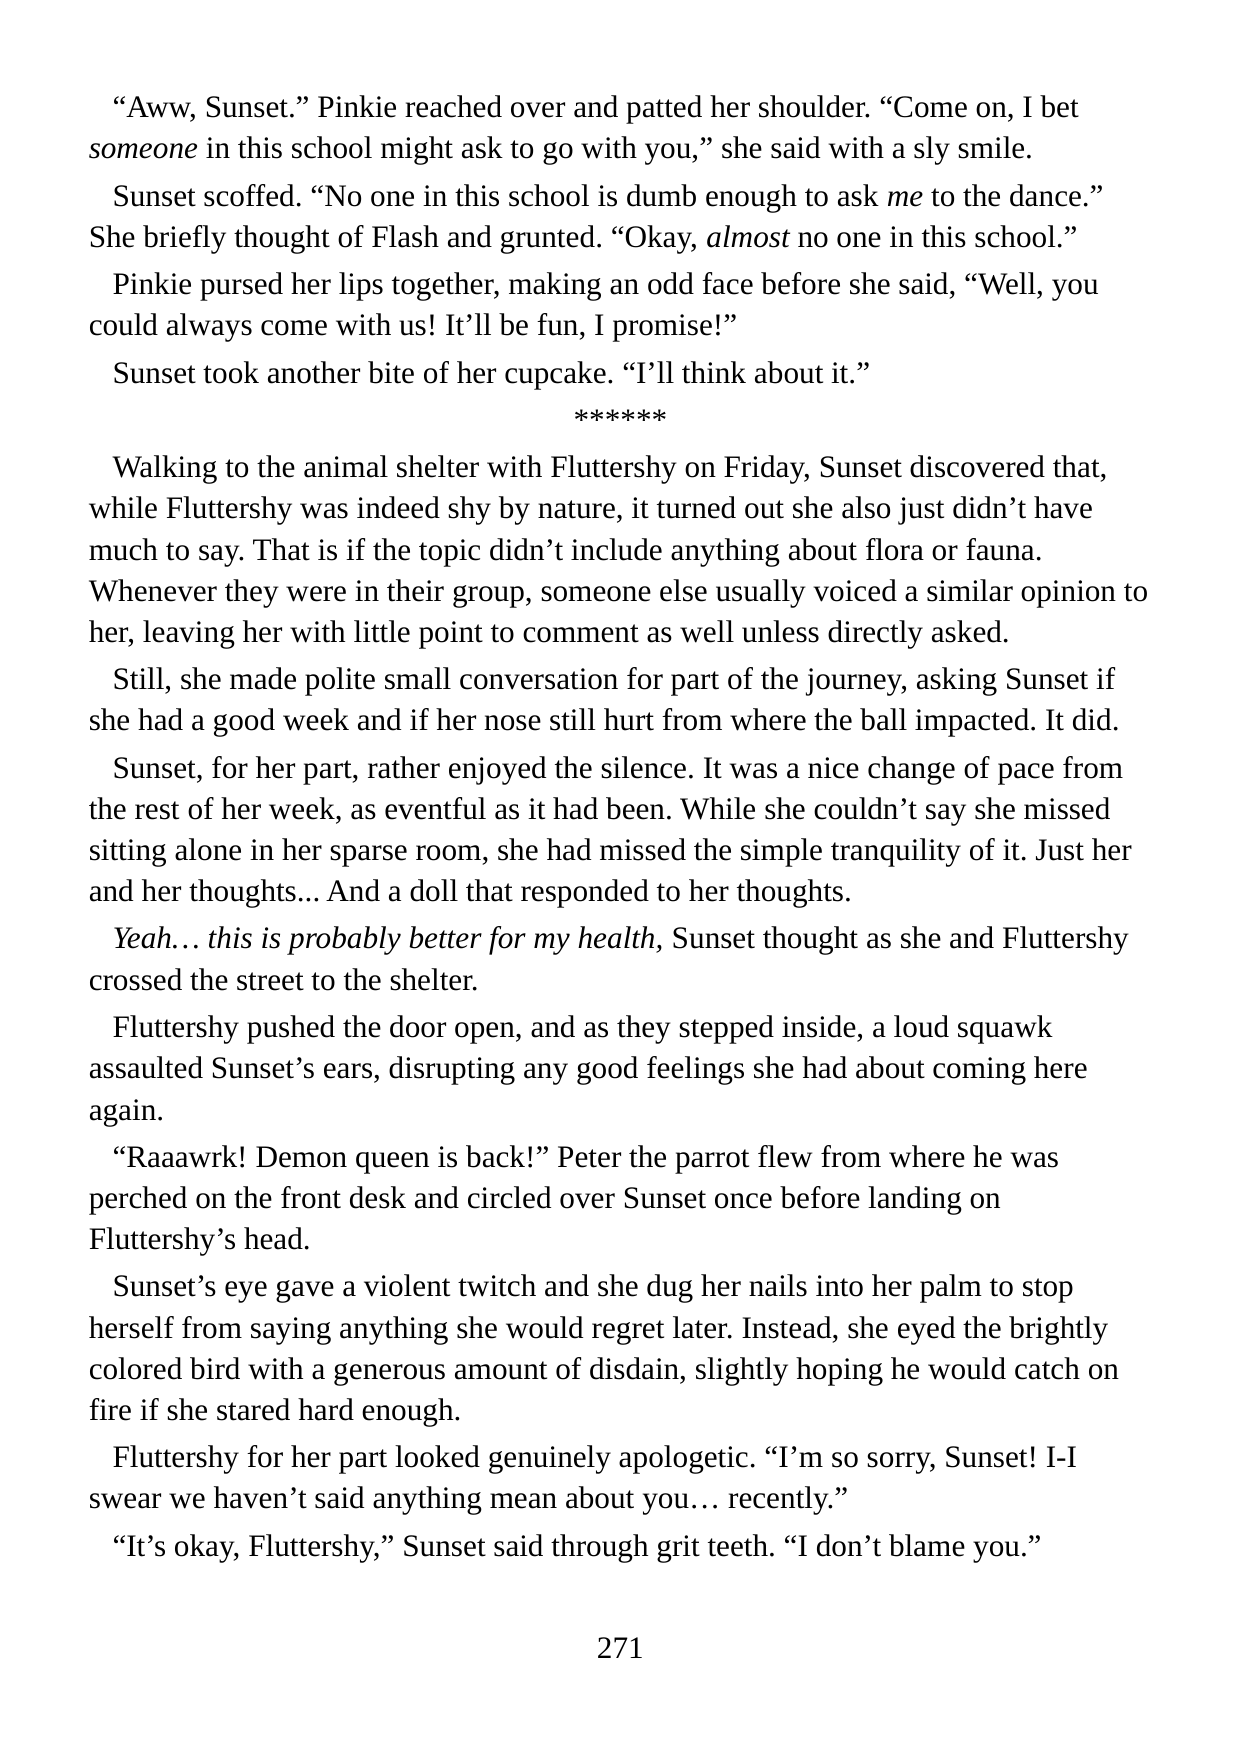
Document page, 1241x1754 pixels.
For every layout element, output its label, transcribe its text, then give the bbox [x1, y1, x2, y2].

text Sunset, for her part, rather enjoyed the silence. It was a nice change of pace from the rest of her week, as eventful as it had been. While she couldn’t say she missed sitting alone in her sparse room, she had missed the simple tranquility of it. Just her and her thoughts... And a doll that responded to her thoughts. [88, 749, 1152, 908]
text Pinkie pursed her lips together, making an odd face before she said, “Well, you could always come with us! It’ll be fun, I promise!” [88, 265, 1152, 343]
text “It’s okay, Fluttershy,” Sunset said through grit teeth. “I don’t blame you.” [88, 1527, 1152, 1563]
text Sunset took another bite of her cupcake. “I’ll think about it.” [88, 354, 1152, 390]
text Walking to the animal shelter with Fluttershy on Friday, Sunset discovered that, while Fluttershy was indeed shy by nature, it turned out she also just didn’t have much to say. That is if the topic didn’t include anything about flora or fauna. Whenever they were in their group, someone else usually voiced a similar opinion to her, leaving her with little point to comment as well unless directly asked. [88, 448, 1152, 649]
text Fluttershy for her part looked genuinely apologetic. “I’m so sorry, Sunset! I-I swear we haven’t said anything mean about you… recently.” [88, 1438, 1152, 1516]
text ****** [88, 401, 1152, 437]
text Fluttershy pushed the door open, and as they stepped inside, a loud squawk assaulted Sunset’s ears, disrupting any good feelings she had about coming here again. [88, 1008, 1152, 1127]
text Sunset’s eye gave a violent twitch and she dug her nails into her palm to stop herself from saying anything she would regret later. Instead, she eyed the brightly colored bird with a generous amount of disdain, slightly hoping he would catch on fire if she stared hard enough. [88, 1268, 1152, 1427]
text Sunset scoffed. “No one in this school is dumb enough to ask me to the dance.” She briefly thought of Flash and grunted. “Okay, almost no one in this school.” [88, 177, 1152, 254]
text Still, she made polite small conversation for part of the journey, asking Sunset if she had a good week and if her nose still hurt from where the ball impacted. It did. [88, 660, 1152, 738]
text “Aww, Sunset.” Pinkie reached over and patted her shoulder. “Come on, I bet someone in this school might ask to go with you,” she said with a sly smile. [88, 88, 1152, 166]
text Yeah… this is probably better for my health, Sunset thought as she and Fluttershy crossed the street to the shelter. [88, 920, 1152, 997]
text “Raaawrk! Demon queen is back!” Peter the parrot flew from where he was perched on the front desk and circled over Sunset once before landing on Fluttershy’s head. [88, 1138, 1152, 1256]
